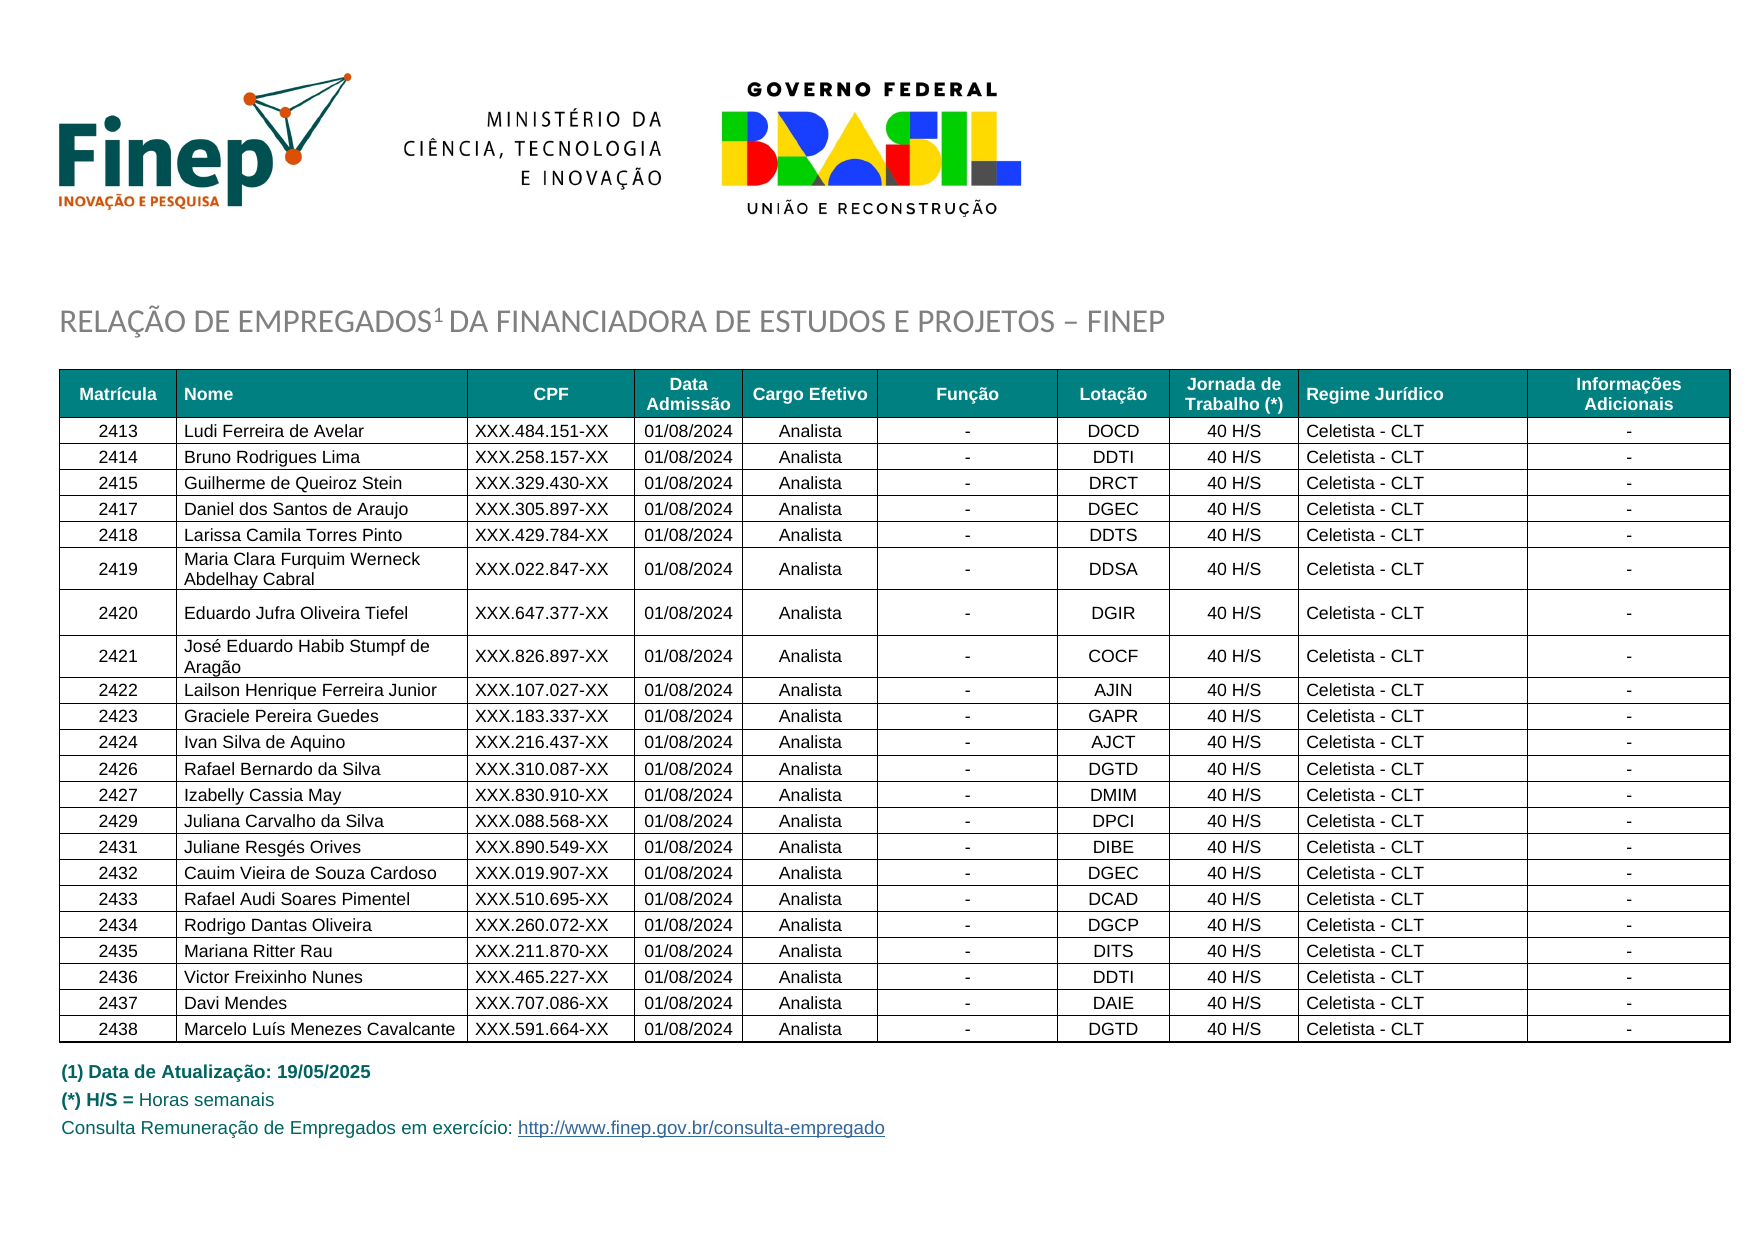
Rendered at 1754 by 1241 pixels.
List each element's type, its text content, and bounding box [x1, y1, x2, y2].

table_cell - [878, 990, 1057, 1015]
table_cell DAIE [1058, 990, 1169, 1015]
table_cell Ivan Silva de Aquino [177, 730, 467, 755]
table_cell - [1528, 704, 1729, 729]
table_cell Analista [743, 990, 877, 1015]
table_cell 01/08/2024 [635, 886, 742, 911]
table_header Regime Jurídico [1299, 370, 1527, 417]
table_cell 40 H/S [1170, 548, 1298, 589]
table_cell 2423 [60, 704, 176, 729]
table_cell Analista [743, 470, 877, 495]
table_cell Celetista - CLT [1299, 756, 1527, 781]
table_cell - [878, 938, 1057, 963]
table_header CPF [468, 370, 634, 417]
table_cell - [878, 590, 1057, 635]
table_cell - [1528, 1016, 1729, 1041]
table_cell Victor Freixinho Nunes [177, 964, 467, 989]
table_cell Analista [743, 678, 877, 703]
table_cell 40 H/S [1170, 590, 1298, 635]
table_cell - [1528, 886, 1729, 911]
table_cell Celetista - CLT [1299, 548, 1527, 589]
table_cell AJIN [1058, 678, 1169, 703]
table_cell - [878, 886, 1057, 911]
table_cell 40 H/S [1170, 522, 1298, 547]
table_cell DITS [1058, 938, 1169, 963]
table_cell DGTD [1058, 756, 1169, 781]
table_cell XXX.890.549-XX [468, 834, 634, 859]
table_cell - [878, 418, 1057, 443]
table_cell XXX.211.870-XX [468, 938, 634, 963]
table_cell 01/08/2024 [635, 590, 742, 635]
table_cell DMIM [1058, 782, 1169, 807]
table_cell - [878, 782, 1057, 807]
table_cell Analista [743, 964, 877, 989]
table_cell DGEC [1058, 860, 1169, 885]
table_cell - [1528, 496, 1729, 521]
table_cell DOCD [1058, 418, 1169, 443]
table_cell 2432 [60, 860, 176, 885]
table_cell XXX.429.784-XX [468, 522, 634, 547]
table_cell XXX.826.897-XX [468, 636, 634, 677]
table_cell Juliane Resgés Orives [177, 834, 467, 859]
table_cell Celetista - CLT [1299, 808, 1527, 833]
table_cell - [878, 1016, 1057, 1041]
table_cell XXX.022.847-XX [468, 548, 634, 589]
table_cell Celetista - CLT [1299, 636, 1527, 677]
table_cell Marcelo Luís Menezes Cavalcante [177, 1016, 467, 1041]
table_cell 40 H/S [1170, 938, 1298, 963]
table_cell Analista [743, 590, 877, 635]
table_cell 2438 [60, 1016, 176, 1041]
table_cell Celetista - CLT [1299, 912, 1527, 937]
table_header Nome [177, 370, 467, 417]
table_cell Celetista - CLT [1299, 860, 1527, 885]
table_cell 01/08/2024 [635, 938, 742, 963]
table_cell XXX.707.086-XX [468, 990, 634, 1015]
table_cell 2433 [60, 886, 176, 911]
table_cell DDTI [1058, 964, 1169, 989]
table_cell DGCP [1058, 912, 1169, 937]
table_cell 2435 [60, 938, 176, 963]
table_cell 2434 [60, 912, 176, 937]
table_cell XXX.591.664-XX [468, 1016, 634, 1041]
table_cell XXX.260.072-XX [468, 912, 634, 937]
table_cell 2414 [60, 444, 176, 469]
table_cell DCAD [1058, 886, 1169, 911]
table_cell 40 H/S [1170, 418, 1298, 443]
table_cell Daniel dos Santos de Araujo [177, 496, 467, 521]
table_cell Rafael Audi Soares Pimentel [177, 886, 467, 911]
table_cell - [878, 756, 1057, 781]
table_cell Juliana Carvalho da Silva [177, 808, 467, 833]
table_cell 40 H/S [1170, 990, 1298, 1015]
table_cell 2413 [60, 418, 176, 443]
table_cell Rodrigo Dantas Oliveira [177, 912, 467, 937]
table_cell Analista [743, 756, 877, 781]
table_cell - [878, 860, 1057, 885]
table_cell 01/08/2024 [635, 470, 742, 495]
table_cell - [878, 912, 1057, 937]
table_header Matrícula [60, 370, 176, 417]
table_cell Analista [743, 938, 877, 963]
table_header Jornada de Trabalho (*) [1170, 370, 1298, 417]
table_cell Guilherme de Queiroz Stein [177, 470, 467, 495]
table_cell XXX.830.910-XX [468, 782, 634, 807]
table_cell 40 H/S [1170, 964, 1298, 989]
table_cell 01/08/2024 [635, 730, 742, 755]
table_cell Mariana Ritter Rau [177, 938, 467, 963]
table_cell - [878, 522, 1057, 547]
table_cell AJCT [1058, 730, 1169, 755]
table_cell XXX.329.430-XX [468, 470, 634, 495]
table_cell 2422 [60, 678, 176, 703]
table_cell 2424 [60, 730, 176, 755]
table_cell 01/08/2024 [635, 704, 742, 729]
table_cell Analista [743, 704, 877, 729]
table_cell Analista [743, 808, 877, 833]
table_cell DGTD [1058, 1016, 1169, 1041]
table_cell - [878, 964, 1057, 989]
table_cell Analista [743, 730, 877, 755]
table_cell - [878, 678, 1057, 703]
table_cell - [1528, 860, 1729, 885]
table_cell 01/08/2024 [635, 912, 742, 937]
table_cell Analista [743, 782, 877, 807]
table_cell DGEC [1058, 496, 1169, 521]
table_cell XXX.216.437-XX [468, 730, 634, 755]
table_cell 01/08/2024 [635, 860, 742, 885]
table_cell COCF [1058, 636, 1169, 677]
table_cell 2436 [60, 964, 176, 989]
table_header Data Admissão [635, 370, 742, 417]
table_cell - [1528, 470, 1729, 495]
table_cell Cauim Vieira de Souza Cardoso [177, 860, 467, 885]
table_cell Analista [743, 912, 877, 937]
table_cell 01/08/2024 [635, 1016, 742, 1041]
table_cell 40 H/S [1170, 782, 1298, 807]
table_cell - [1528, 782, 1729, 807]
table_cell DGIR [1058, 590, 1169, 635]
table_cell 40 H/S [1170, 444, 1298, 469]
table_cell 01/08/2024 [635, 834, 742, 859]
table_cell Graciele Pereira Guedes [177, 704, 467, 729]
table_cell - [1528, 636, 1729, 677]
table_cell - [1528, 990, 1729, 1015]
table_cell XXX.484.151-XX [468, 418, 634, 443]
table_cell 2421 [60, 636, 176, 677]
table_cell 2419 [60, 548, 176, 589]
table_cell XXX.019.907-XX [468, 860, 634, 885]
table_header Função [878, 370, 1057, 417]
table_cell 40 H/S [1170, 636, 1298, 677]
table_cell Celetista - CLT [1299, 704, 1527, 729]
table_cell Analista [743, 496, 877, 521]
table_cell 2420 [60, 590, 176, 635]
table_cell - [1528, 964, 1729, 989]
table_cell 2427 [60, 782, 176, 807]
table_cell 2417 [60, 496, 176, 521]
table_cell 01/08/2024 [635, 636, 742, 677]
table_cell Analista [743, 548, 877, 589]
table_cell 40 H/S [1170, 886, 1298, 911]
table_cell Celetista - CLT [1299, 418, 1527, 443]
table_cell - [1528, 522, 1729, 547]
table_cell Celetista - CLT [1299, 590, 1527, 635]
table_cell Larissa Camila Torres Pinto [177, 522, 467, 547]
table_cell Celetista - CLT [1299, 678, 1527, 703]
table_cell - [878, 834, 1057, 859]
table_cell XXX.305.897-XX [468, 496, 634, 521]
table_cell - [1528, 834, 1729, 859]
table_cell Analista [743, 444, 877, 469]
table_cell Celetista - CLT [1299, 496, 1527, 521]
table_cell Lailson Henrique Ferreira Junior [177, 678, 467, 703]
table_cell DPCI [1058, 808, 1169, 833]
table_cell DIBE [1058, 834, 1169, 859]
table_cell Analista [743, 418, 877, 443]
table_cell 40 H/S [1170, 678, 1298, 703]
table_cell DDTI [1058, 444, 1169, 469]
table_cell 01/08/2024 [635, 496, 742, 521]
table_cell Celetista - CLT [1299, 886, 1527, 911]
table_cell 40 H/S [1170, 860, 1298, 885]
table_cell - [878, 808, 1057, 833]
table_cell 01/08/2024 [635, 990, 742, 1015]
table_header Informações Adicionais [1528, 370, 1729, 417]
table_cell DDSA [1058, 548, 1169, 589]
table_cell 01/08/2024 [635, 418, 742, 443]
table_header Cargo Efetivo [743, 370, 877, 417]
table_cell 40 H/S [1170, 912, 1298, 937]
table_cell - [1528, 444, 1729, 469]
table_cell - [878, 470, 1057, 495]
table_cell Celetista - CLT [1299, 834, 1527, 859]
table_cell Analista [743, 886, 877, 911]
table_cell - [1528, 418, 1729, 443]
table_cell GAPR [1058, 704, 1169, 729]
table_cell Analista [743, 522, 877, 547]
table_cell Celetista - CLT [1299, 938, 1527, 963]
table_cell - [878, 548, 1057, 589]
table_cell 2415 [60, 470, 176, 495]
table_cell 2418 [60, 522, 176, 547]
table_cell 01/08/2024 [635, 678, 742, 703]
table_cell XXX.258.157-XX [468, 444, 634, 469]
table_cell 01/08/2024 [635, 808, 742, 833]
table_cell 40 H/S [1170, 834, 1298, 859]
table_cell - [878, 444, 1057, 469]
table_cell - [1528, 678, 1729, 703]
table_header Lotação [1058, 370, 1169, 417]
table_cell 01/08/2024 [635, 548, 742, 589]
table_cell Ludi Ferreira de Avelar [177, 418, 467, 443]
table_cell XXX.107.027-XX [468, 678, 634, 703]
table_cell Davi Mendes [177, 990, 467, 1015]
table_cell 40 H/S [1170, 496, 1298, 521]
table_cell - [878, 636, 1057, 677]
table_cell Analista [743, 636, 877, 677]
table_cell 01/08/2024 [635, 522, 742, 547]
table_cell - [1528, 808, 1729, 833]
table_cell Celetista - CLT [1299, 964, 1527, 989]
table_cell - [1528, 730, 1729, 755]
table_cell XXX.088.568-XX [468, 808, 634, 833]
table_cell XXX.183.337-XX [468, 704, 634, 729]
table_cell - [878, 704, 1057, 729]
table_cell Celetista - CLT [1299, 522, 1527, 547]
table_cell 2437 [60, 990, 176, 1015]
table_cell Rafael Bernardo da Silva [177, 756, 467, 781]
table_cell 40 H/S [1170, 1016, 1298, 1041]
table_cell 40 H/S [1170, 470, 1298, 495]
table_cell 40 H/S [1170, 808, 1298, 833]
table_cell Eduardo Jufra Oliveira Tiefel [177, 590, 467, 635]
table_cell - [1528, 590, 1729, 635]
table_cell 40 H/S [1170, 704, 1298, 729]
table_cell - [1528, 756, 1729, 781]
table_cell - [878, 730, 1057, 755]
table_cell Analista [743, 860, 877, 885]
table_cell - [878, 496, 1057, 521]
table_cell Bruno Rodrigues Lima [177, 444, 467, 469]
table_cell DRCT [1058, 470, 1169, 495]
table_cell 2426 [60, 756, 176, 781]
table_cell Celetista - CLT [1299, 730, 1527, 755]
table_cell - [1528, 938, 1729, 963]
table_cell Celetista - CLT [1299, 990, 1527, 1015]
table_cell 2431 [60, 834, 176, 859]
table_cell Analista [743, 834, 877, 859]
table_cell 2429 [60, 808, 176, 833]
table_cell 01/08/2024 [635, 756, 742, 781]
table_cell Celetista - CLT [1299, 444, 1527, 469]
table_cell 01/08/2024 [635, 964, 742, 989]
table_cell Celetista - CLT [1299, 782, 1527, 807]
table_cell - [1528, 912, 1729, 937]
table_cell 40 H/S [1170, 730, 1298, 755]
table_cell 01/08/2024 [635, 782, 742, 807]
table_cell XXX.310.087-XX [468, 756, 634, 781]
table_cell José Eduardo Habib Stumpf de Aragão [177, 636, 467, 677]
table_cell Celetista - CLT [1299, 470, 1527, 495]
table_cell Izabelly Cassia May [177, 782, 467, 807]
table_cell XXX.510.695-XX [468, 886, 634, 911]
table_cell XXX.465.227-XX [468, 964, 634, 989]
table_cell 01/08/2024 [635, 444, 742, 469]
table_cell DDTS [1058, 522, 1169, 547]
table_cell Analista [743, 1016, 877, 1041]
table_cell XXX.647.377-XX [468, 590, 634, 635]
table_cell Maria Clara Furquim Werneck Abdelhay Cabral [177, 548, 467, 589]
table_cell - [1528, 548, 1729, 589]
table_cell Celetista - CLT [1299, 1016, 1527, 1041]
table_cell 40 H/S [1170, 756, 1298, 781]
